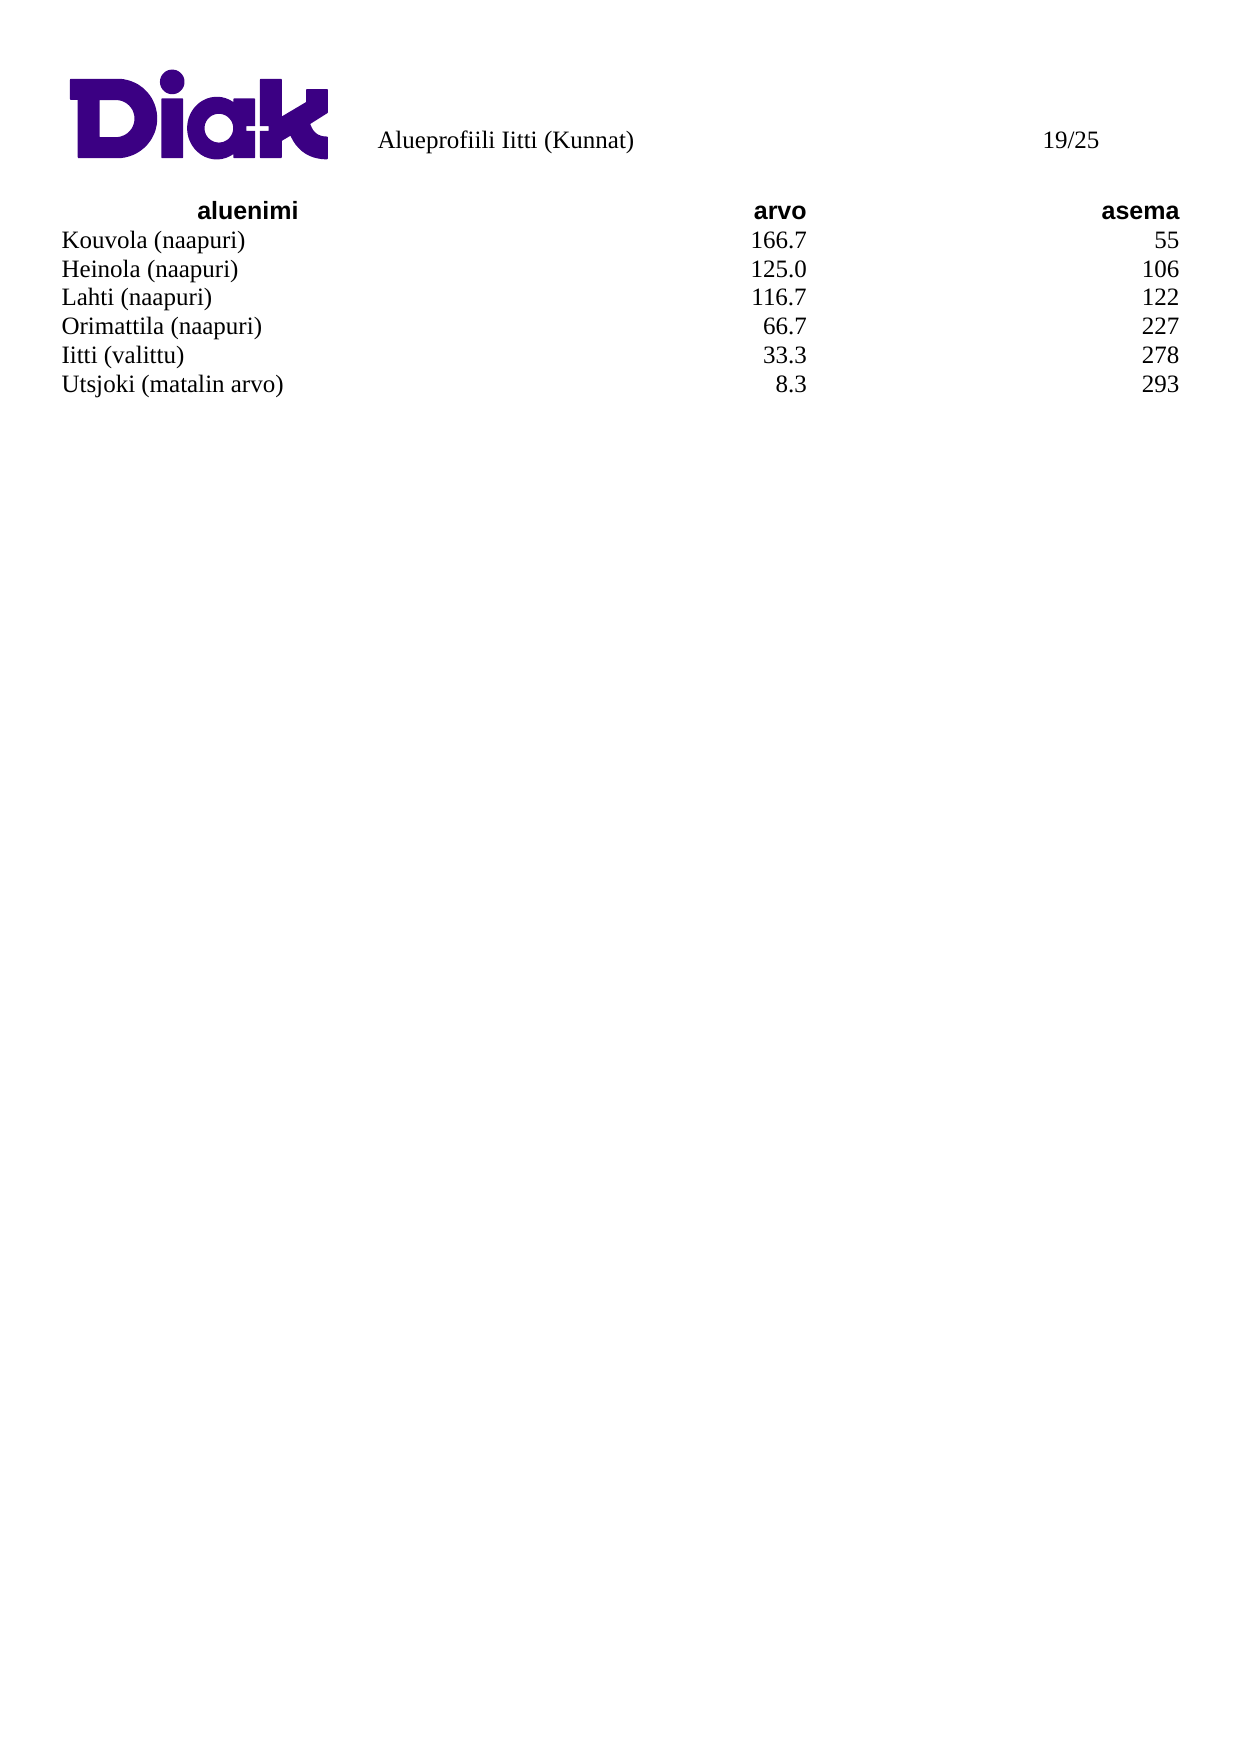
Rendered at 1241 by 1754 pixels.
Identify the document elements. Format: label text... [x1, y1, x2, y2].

table_cell Kouvola (naapuri) [61, 225, 434, 254]
table_header aluenimi [61, 196, 434, 225]
table_cell 66.7 [434, 311, 806, 340]
table_cell 125.0 [434, 254, 806, 282]
table_cell Lahti (naapuri) [61, 283, 434, 311]
table_cell 33.3 [434, 340, 806, 369]
table_cell 116.7 [434, 283, 806, 311]
table_cell 8.3 [434, 369, 806, 397]
table_cell Orimattila (naapuri) [61, 311, 434, 340]
table_cell 293 [806, 369, 1179, 397]
table_cell 55 [806, 225, 1179, 254]
table_header arvo [434, 196, 806, 225]
table_cell Iitti (valittu) [61, 340, 434, 369]
table_cell 278 [806, 340, 1179, 369]
table_cell Heinola (naapuri) [61, 254, 434, 282]
table_cell Utsjoki (matalin arvo) [61, 369, 434, 397]
table_cell 166.7 [434, 225, 806, 254]
table_header asema [806, 196, 1179, 225]
table_cell 106 [806, 254, 1179, 282]
table_cell 122 [806, 283, 1179, 311]
table_cell 227 [806, 311, 1179, 340]
